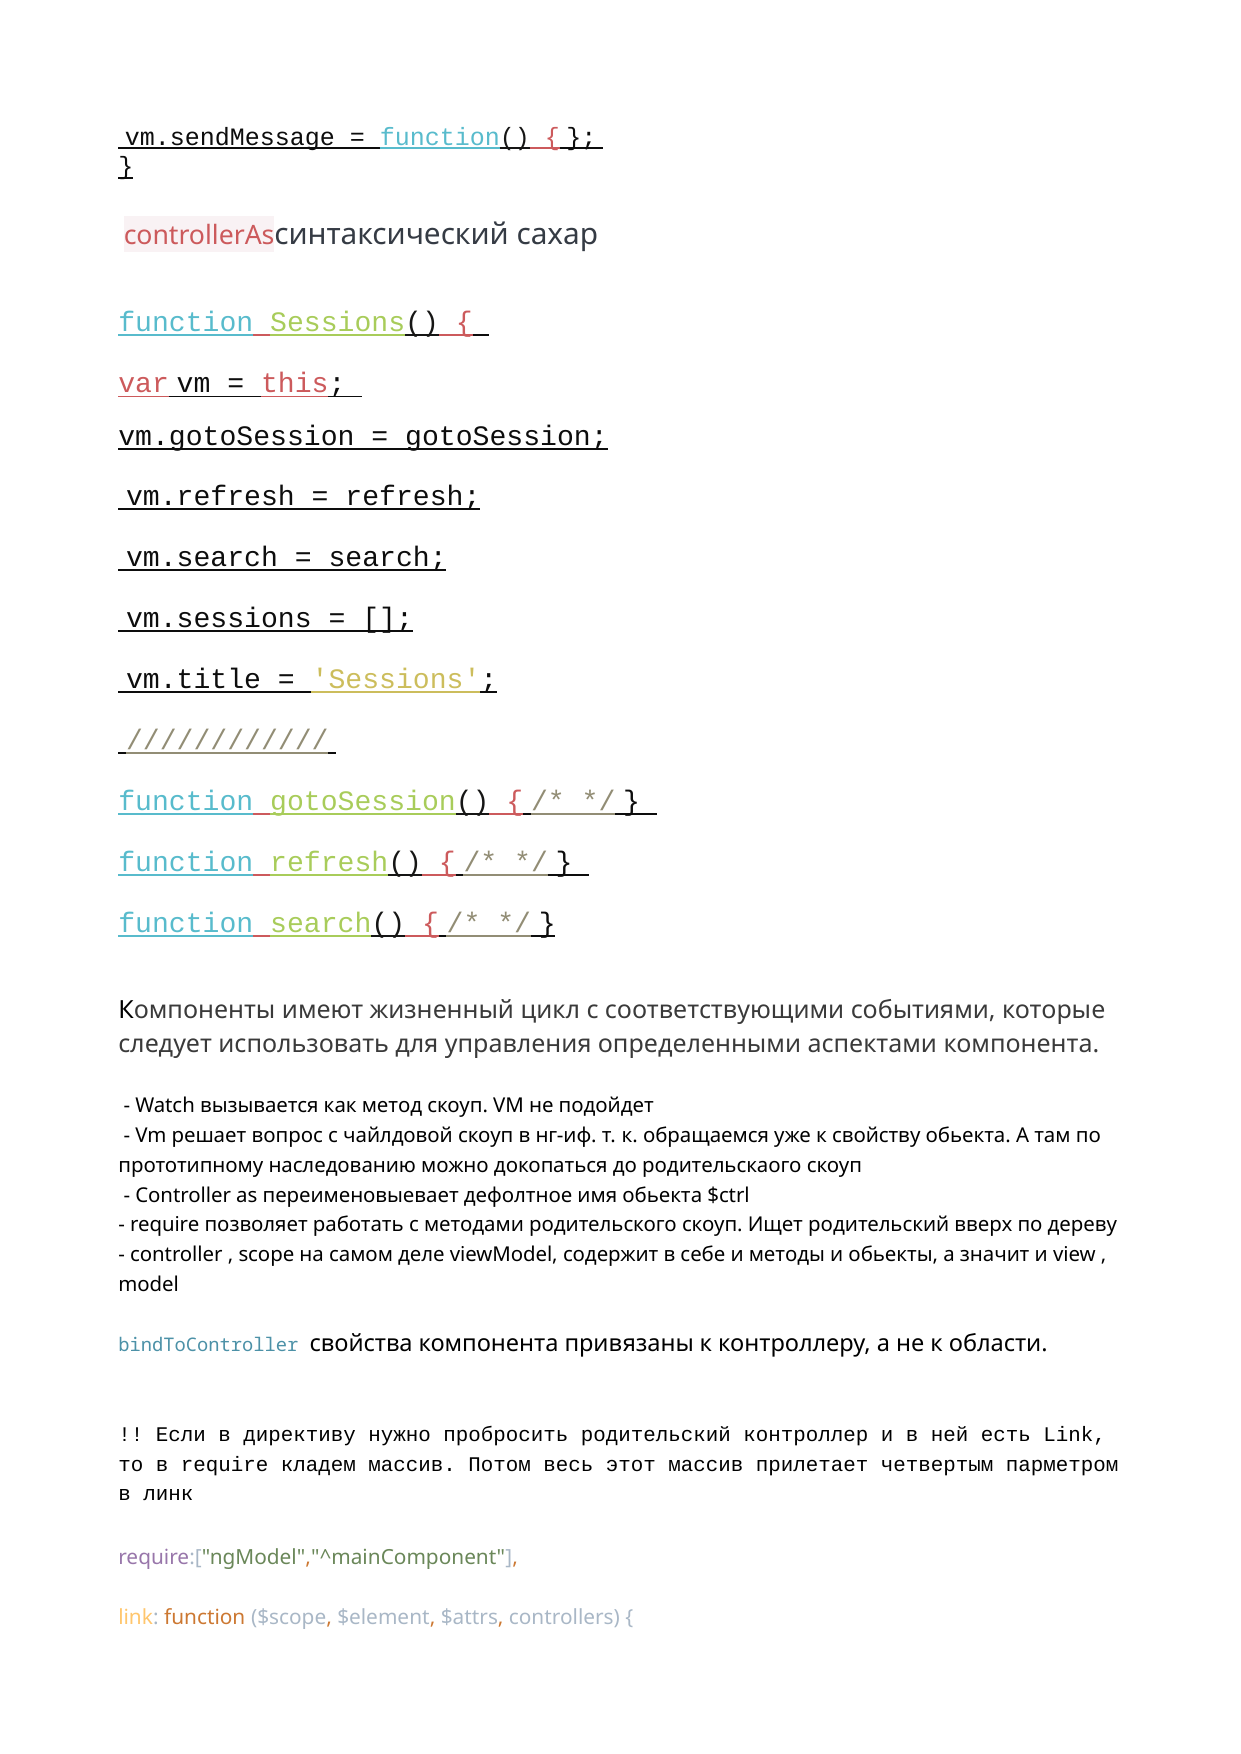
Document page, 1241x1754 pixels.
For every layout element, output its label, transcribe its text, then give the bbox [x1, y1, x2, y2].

text - Watch вызывается как метод скоуп. VM не подойдет [118, 1089, 1122, 1119]
text } [118, 152, 1122, 182]
text function Sessions() { [118, 265, 1122, 341]
text vm.refresh = refresh; [118, 473, 1122, 514]
text vm.sessions = []; [118, 595, 1122, 636]
text - controller , scope на самом деле viewModel, содержит в себе и методы и обьекты, а значит и view , model [118, 1238, 1122, 1327]
text - Controller as переименовыевает дефолтное имя обьекта $ctrl [118, 1178, 1122, 1208]
text bindToController свойства компонента привязаны к контроллеру, а не к области. [118, 1327, 1122, 1359]
text - Vm решает вопрос с чайлдовой скоуп в нг-иф. т. к. обращаемся уже к свойству обьекта. А там по прототипному наследованию можно докопаться до родительскаого скоуп [118, 1119, 1122, 1178]
text Компоненты имеют жизненный цикл с соответствующими событиями, которые следует использовать для управления определенными аспектами компонента. [118, 962, 1122, 1089]
text function refresh() { /* */ } [118, 839, 1122, 880]
text controllerAsсинтаксический сахар [118, 213, 1122, 253]
text function search() { /* */ } [118, 901, 1122, 941]
text vm.sendMessage = function() { }; [118, 118, 1122, 152]
text //////////// [118, 717, 1122, 758]
text vm.gotoSession = gotoSession; [118, 422, 1122, 454]
text vm.title = 'Sessions'; [118, 656, 1122, 697]
text var vm = this; [118, 361, 1122, 402]
text vm.search = search; [118, 534, 1122, 575]
text - require позволяет работать с методами родительского скоуп. Ищет родительский вверх по дереву [118, 1208, 1122, 1238]
text require:["ngModel","^mainComponent"], link: function ($scope, $element, $attrs, controllers) { [118, 1507, 1122, 1630]
text function gotoSession() { /* */ } [118, 778, 1122, 819]
text !! Если в директиву нужно пробросить родительский контроллер и в ней есть Link, то в require кладем массив. Потом весь этот массив прилетает четвертым парметром в линк [118, 1418, 1122, 1507]
